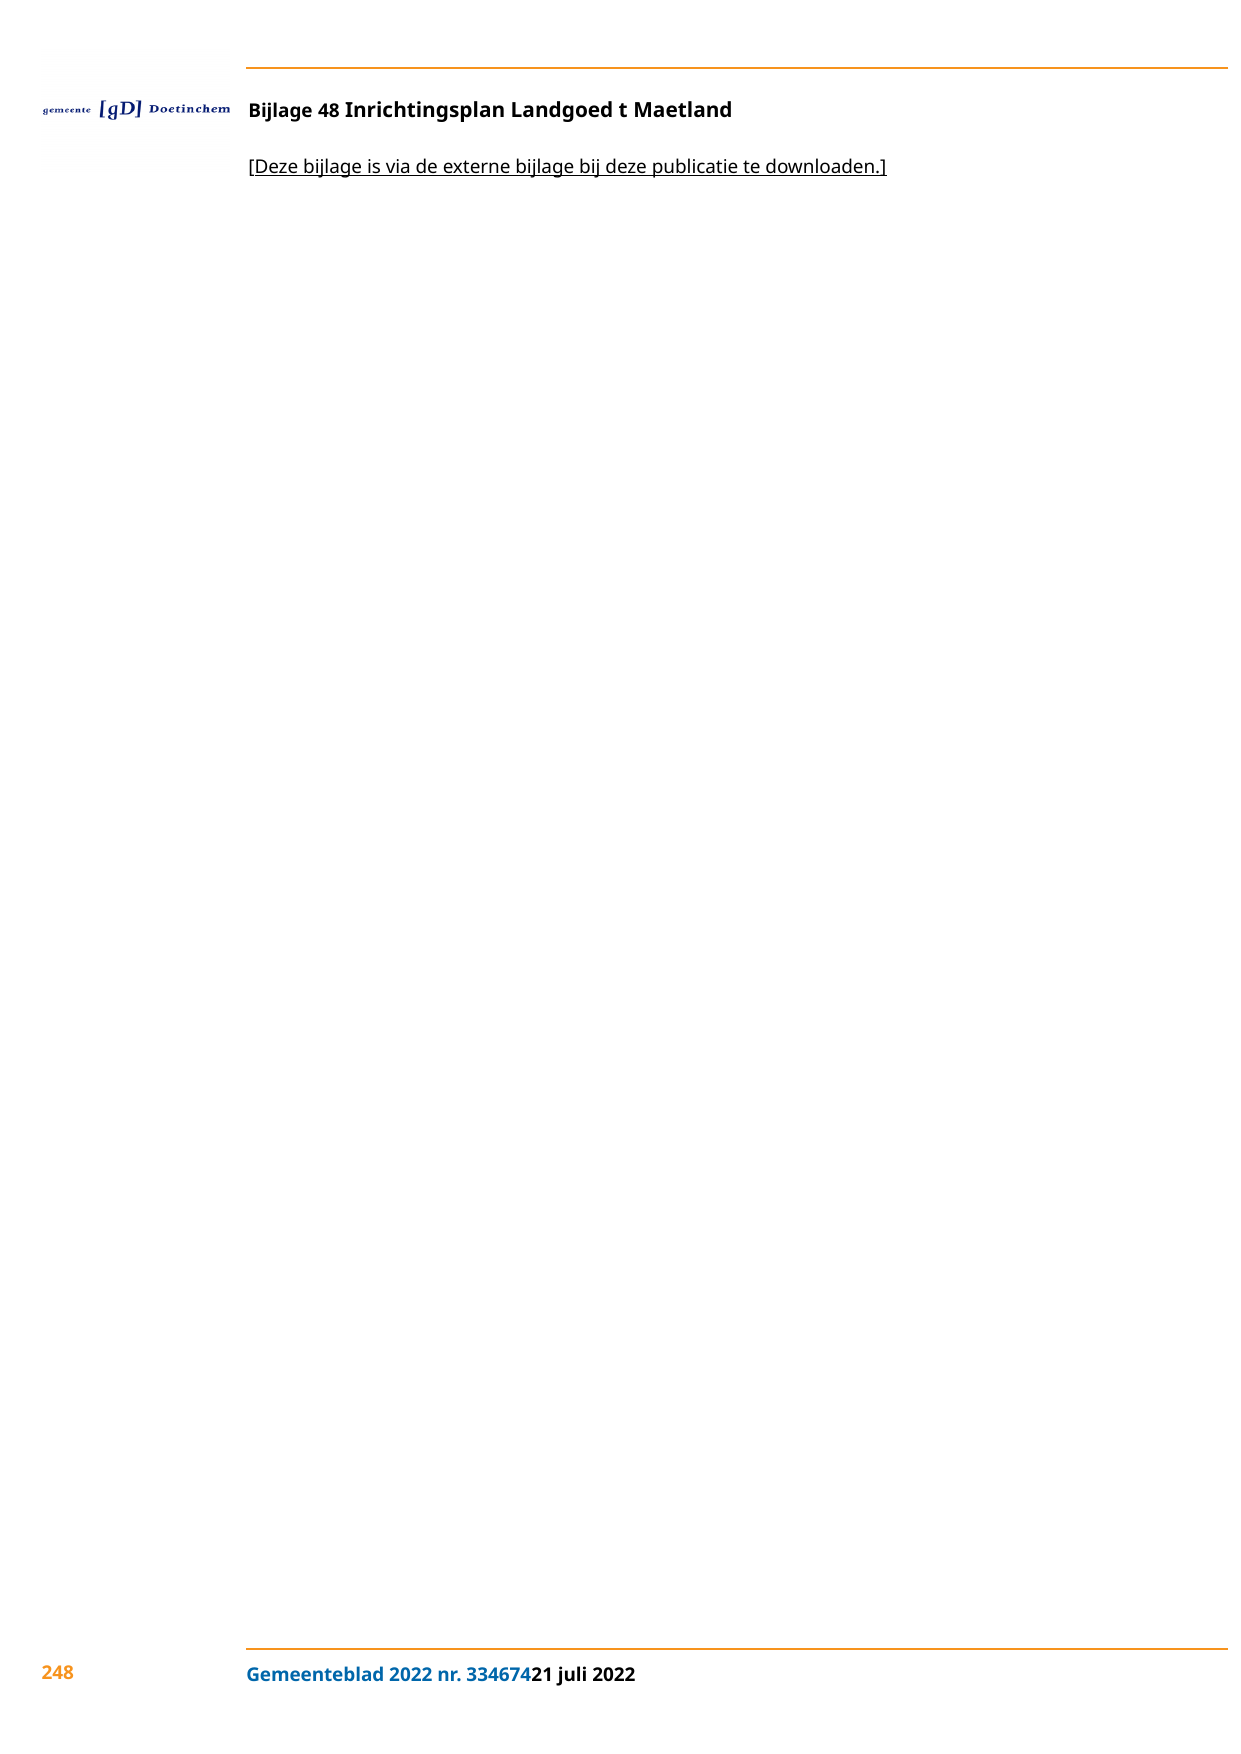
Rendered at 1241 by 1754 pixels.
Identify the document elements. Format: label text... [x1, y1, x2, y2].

text Bijlage 48 Inrichtingsplan Landgoed t Maetland [248, 95, 1152, 123]
picture [41, 47, 231, 172]
text [Deze bijlage is via de externe bijlage bij deze publicatie te downloaden.] [248, 153, 1152, 179]
